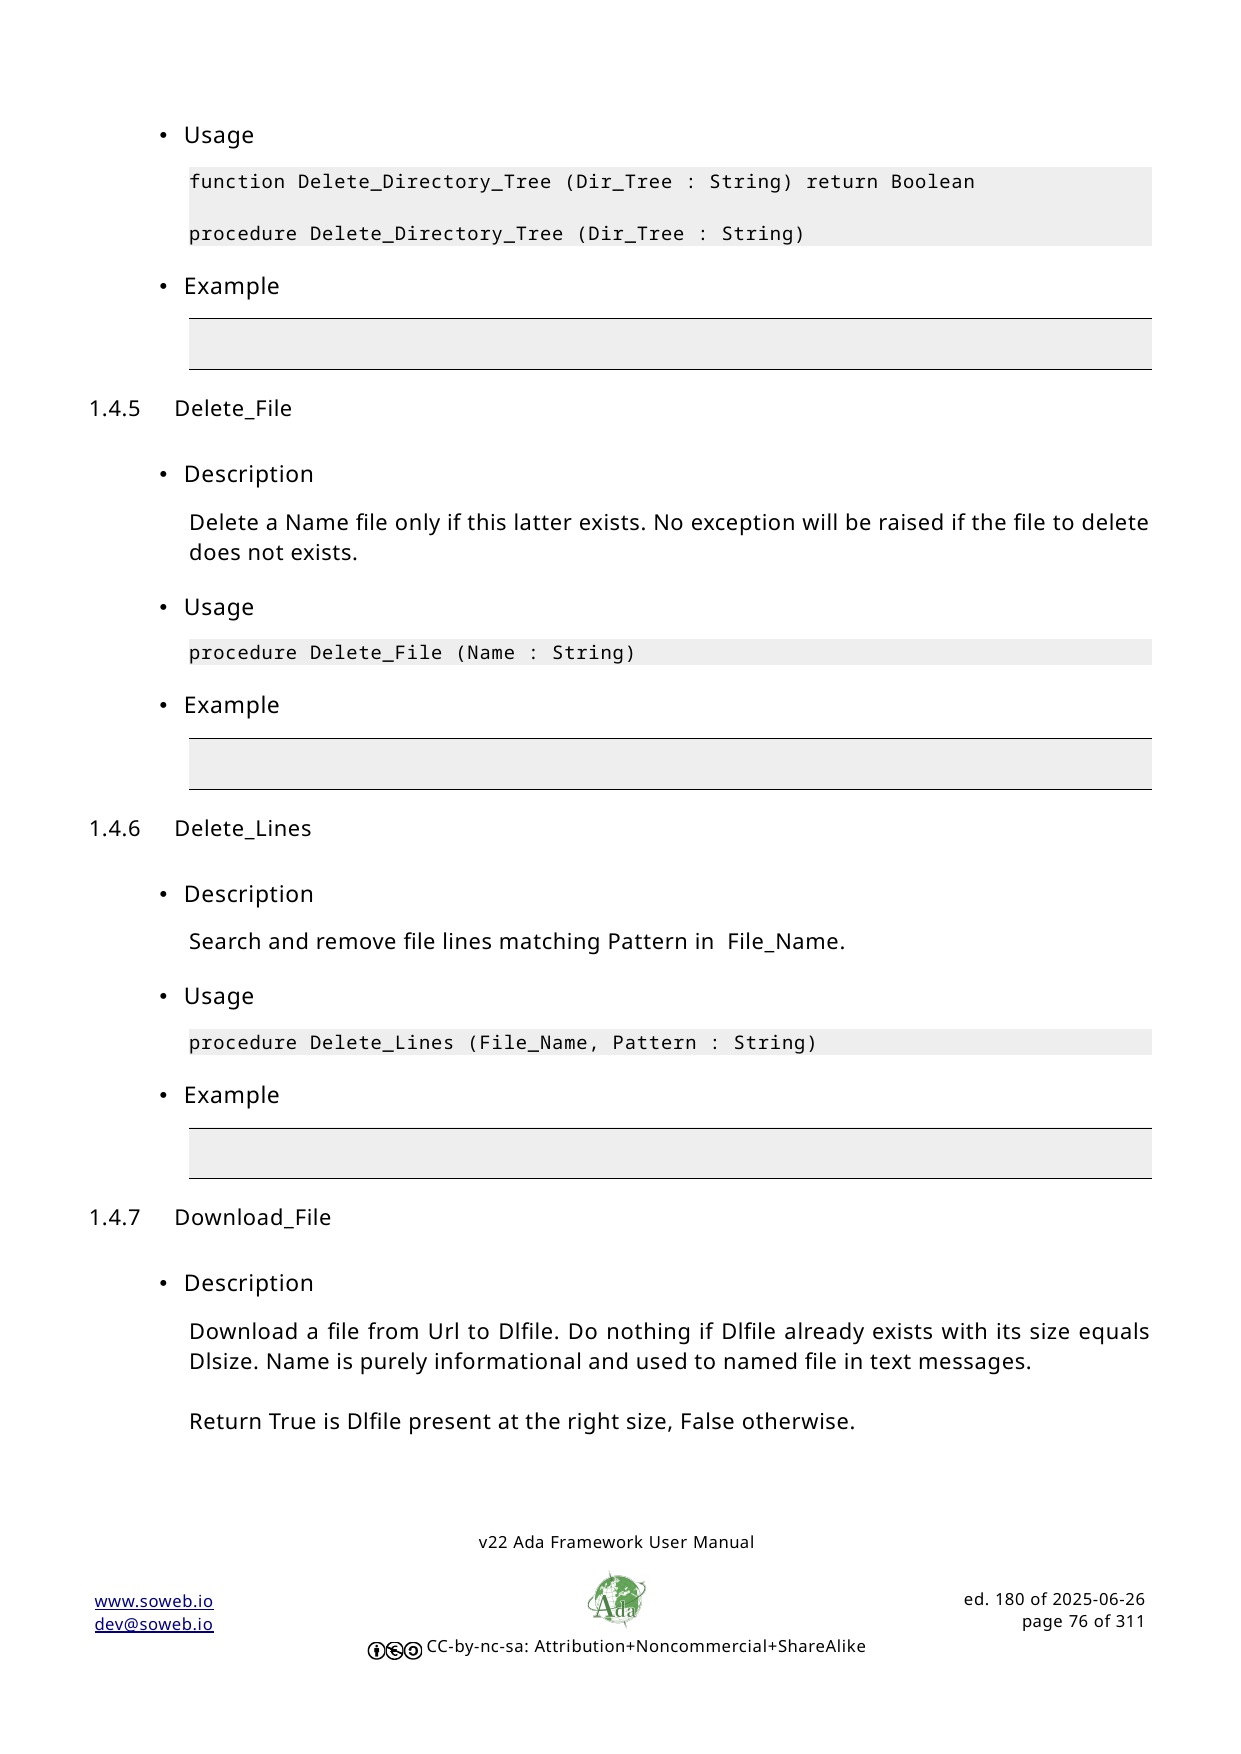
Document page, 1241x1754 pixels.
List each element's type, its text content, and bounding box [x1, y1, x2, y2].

subtitle Example [159, 269, 1152, 301]
subtitle Description [159, 458, 1152, 489]
text procedure Delete_Lines (File_Name, Pattern : String) [189, 1029, 1152, 1055]
text Return True is Dlfile present at the right size, False otherwise. [189, 1406, 1152, 1436]
text Download a file from Url to Dlfile. Do nothing if Dlfile already exists with its size equals Dlsize. Name is purely informational and used to named file in text messages. [189, 1316, 1152, 1376]
subtitle Usage [159, 980, 1152, 1011]
subtitle Usage [159, 590, 1152, 621]
subtitle Download_File [88, 1202, 1152, 1243]
text procedure Delete_File (Name : String) [189, 639, 1152, 665]
subtitle Delete_File [88, 393, 1152, 434]
text Delete a Name file only if this latter exists. No exception will be raised if the file to delete does not exists. [189, 507, 1152, 567]
picture [587, 1570, 646, 1629]
subtitle Example [159, 1078, 1152, 1110]
subtitle Example [159, 689, 1152, 720]
text procedure Delete_Directory_Tree (Dir_Tree : String) [189, 219, 1152, 246]
subtitle Description [159, 1267, 1152, 1298]
text function Delete_Directory_Tree (Dir_Tree : String) return Boolean [189, 167, 1152, 193]
subtitle Delete_Lines [88, 812, 1152, 853]
subtitle Description [159, 877, 1152, 908]
subtitle Usage [159, 118, 1152, 150]
text Search and remove file lines matching Pattern in File_Name. [189, 926, 1152, 956]
picture [367, 1642, 423, 1660]
